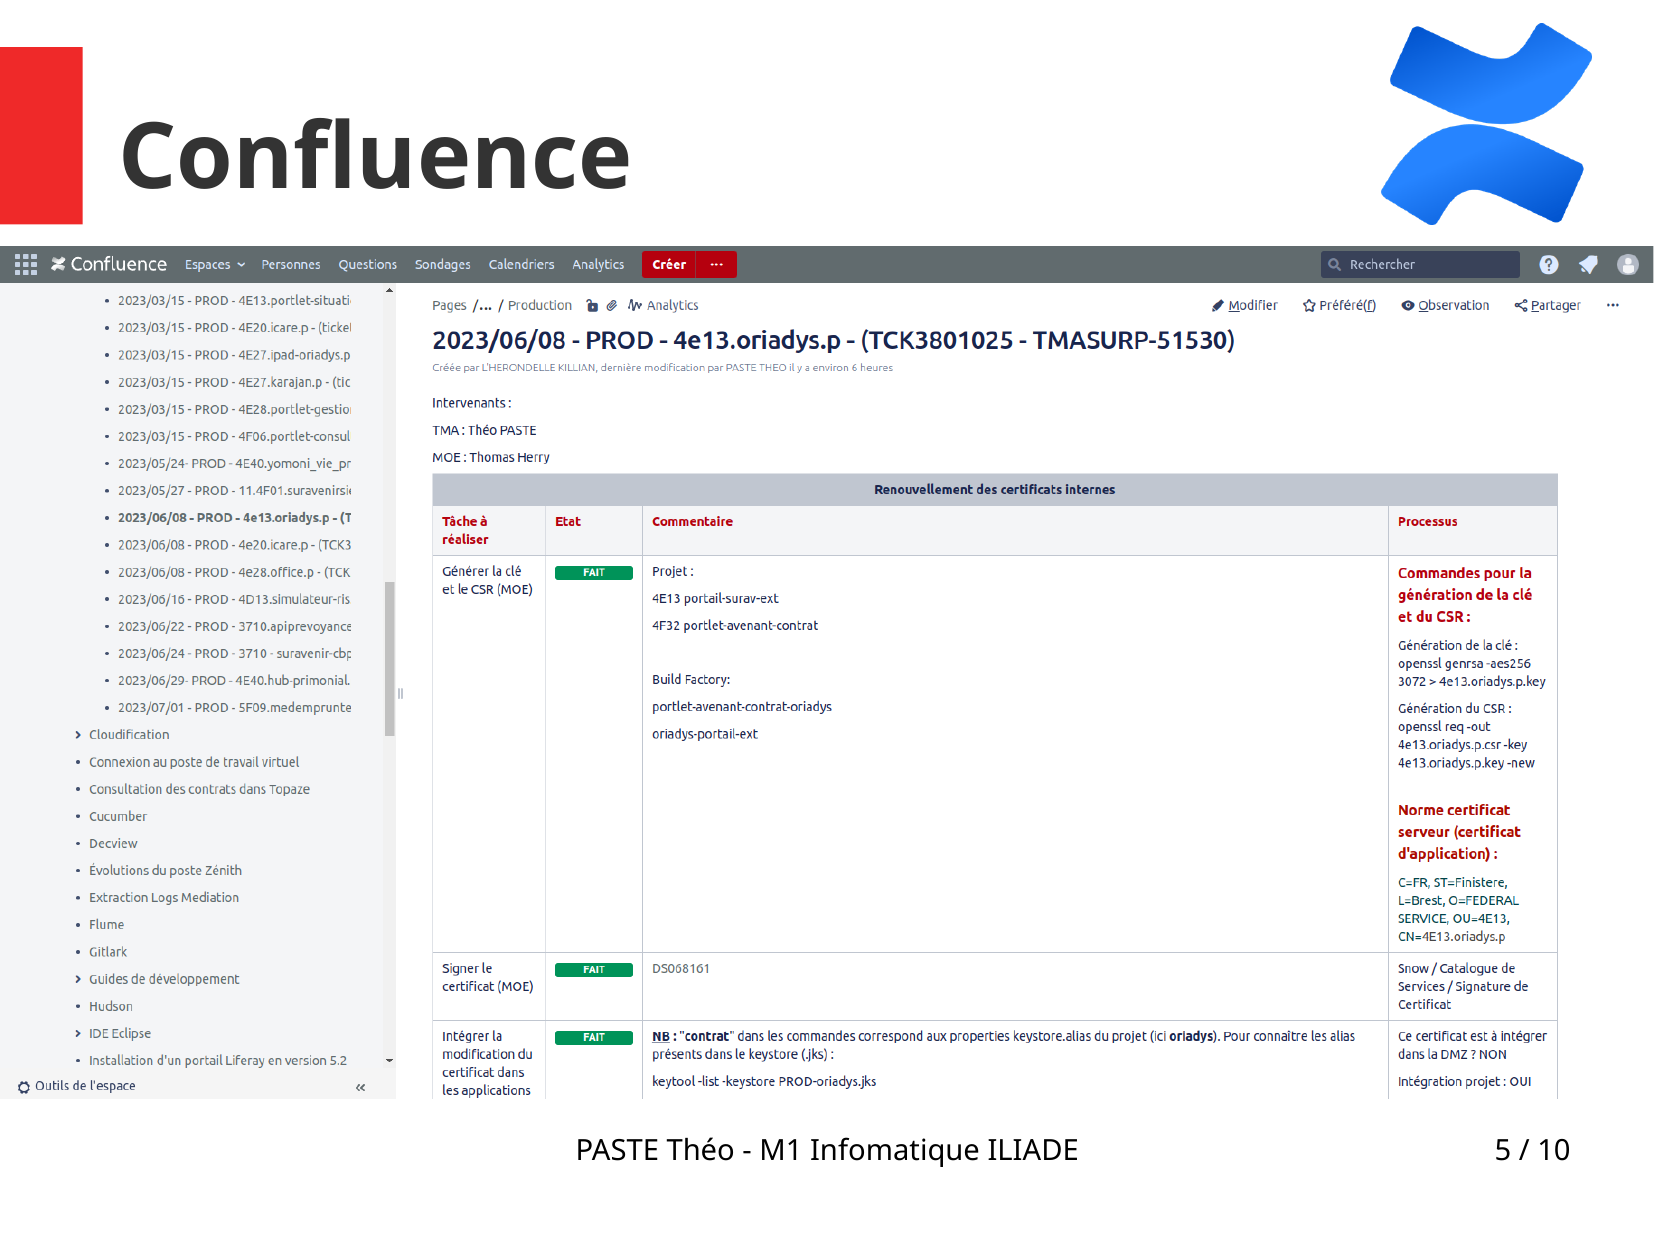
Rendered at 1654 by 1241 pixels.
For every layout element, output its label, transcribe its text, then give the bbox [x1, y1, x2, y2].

picture [0, 246, 1654, 1099]
title Confluence [118, 49, 1571, 246]
picture [1381, 23, 1592, 225]
